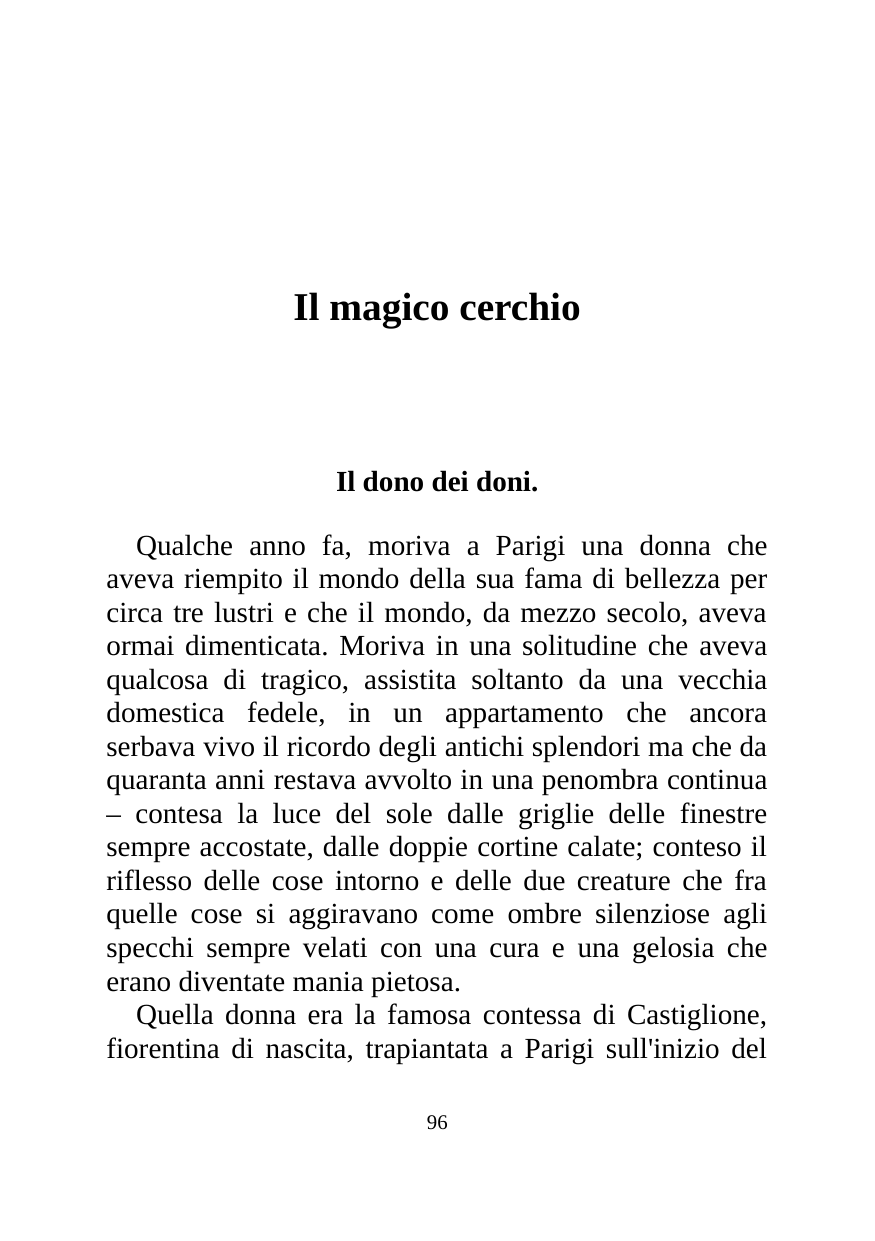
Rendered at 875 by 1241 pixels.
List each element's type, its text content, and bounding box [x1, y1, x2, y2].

text Qualche anno fa, moriva a Parigi una donna che aveva riempito il mondo della sua fama di bellezza per circa tre lustri e che il mondo, da mezzo secolo, aveva ormai dimenticata. Moriva in una solitudine che aveva qualcosa di tragico, assistita soltanto da una vecchia domestica fedele, in un appartamento che ancora serbava vivo il ricordo degli antichi splendori ma che da quaranta anni restava avvolto in una penombra continua – contesa la luce del sole dalle griglie delle finestre sempre accostate, dalle doppie cortine calate; conteso il riflesso delle cose intorno e delle due creature che fra quelle cose si aggiravano come ombre silenziose agli specchi sempre velati con una cura e una gelosia che erano diventate mania pietosa. [106, 528, 768, 997]
text Quella donna era la famosa contessa di Castiglione, fiorentina di nascita, trapiantata a Parigi sull'inizio del [106, 997, 768, 1064]
subtitle Il dono dei doni. [106, 464, 768, 498]
subtitle Il magico cerchio [106, 283, 768, 329]
